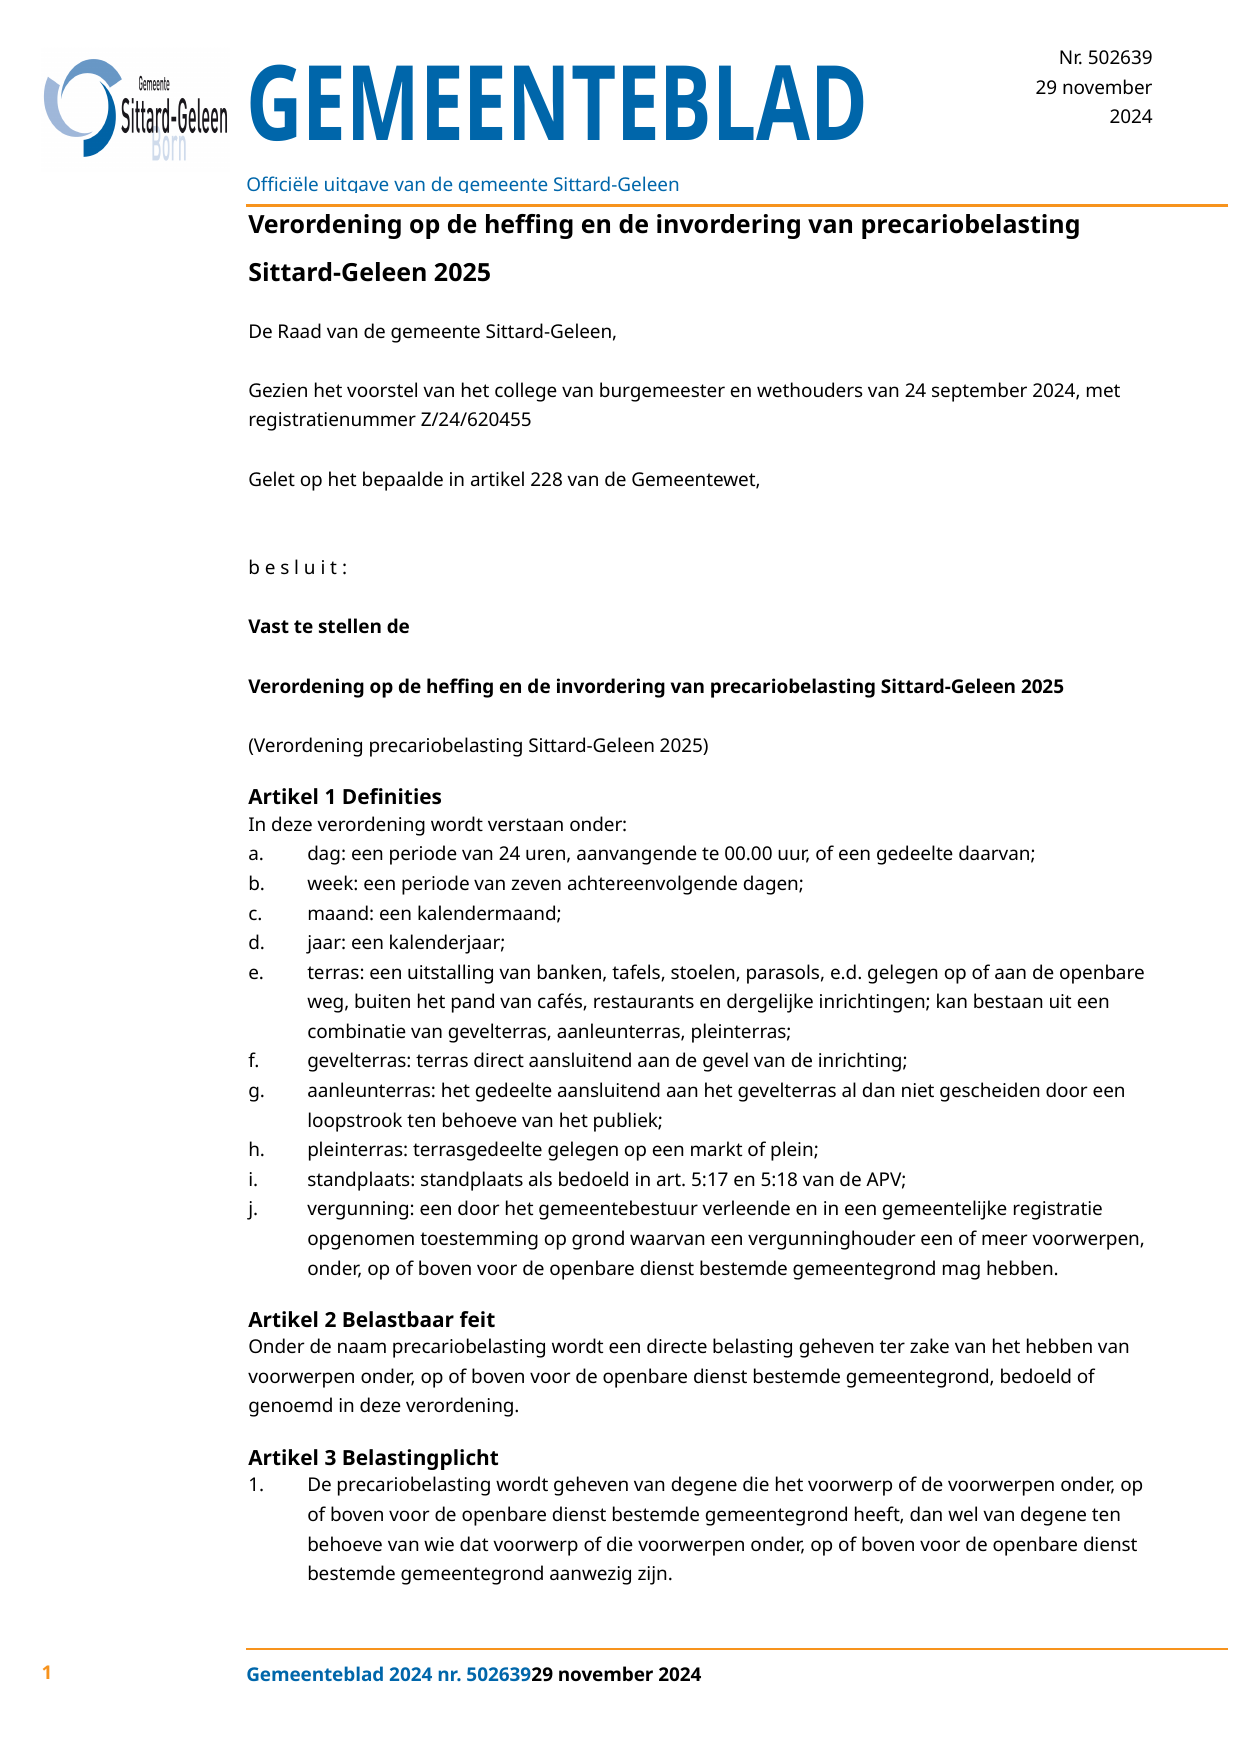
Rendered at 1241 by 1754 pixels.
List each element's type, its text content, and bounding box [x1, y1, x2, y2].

text Onder de naam precariobelasting wordt een directe belasting geheven ter zake van het hebben van voorwerpen onder, op of boven voor de openbare dienst bestemde gemeentegrond, bedoeld of genoemd in deze verordening. [248, 1333, 1152, 1418]
text Vast te stellen de [248, 614, 1152, 639]
list pleinterras: terrasgedeelte gelegen op een markt of plein; [248, 1136, 1152, 1162]
list week: een periode van zeven achtereenvolgende dagen; [248, 870, 1152, 896]
list terras: een uitstalling van banken, tafels, stoelen, parasols, e.d. gelegen op of aan de openbare weg, buiten het pand van cafés, restaurants en dergelijke inrichtingen; kan bestaan uit een combinatie van gevelterras, aanleunterras, pleinterras; [248, 959, 1152, 1044]
list aanleunterras: het gedeelte aansluitend aan het gevelterras al dan niet gescheiden door een loopstrook ten behoeve van het publiek; [248, 1077, 1152, 1132]
text Verordening op de heffing en de invordering van precariobelasting Sittard-Geleen 2025 [248, 207, 1152, 288]
text b e s l u i t : [248, 554, 1152, 580]
text Gelet op het bepaalde in artikel 228 van de Gemeentewet, [248, 466, 1152, 492]
list De precariobelasting wordt geheven van degene die het voorwerp of de voorwerpen onder, op of boven voor de openbare dienst bestemde gemeentegrond heeft, dan wel van degene ten behoeve van wie dat voorwerp of die voorwerpen onder, op of boven voor de openbare dienst bestemde gemeentegrond aanwezig zijn. [248, 1472, 1152, 1586]
list jaar: een kalenderjaar; [248, 929, 1152, 955]
list standplaats: standplaats als bedoeld in art. 5:17 en 5:18 van de APV; [248, 1166, 1152, 1192]
text In deze verordening wordt verstaan onder: [248, 811, 1152, 837]
list vergunning: een door het gemeentebestuur verleende en in een gemeentelijke registratie opgenomen toestemming op grond waarvan een vergunninghouder een of meer voorwerpen, onder, op of boven voor de openbare dienst bestemde gemeentegrond mag hebben. [248, 1196, 1152, 1280]
text (Verordening precariobelasting Sittard-Geleen 2025) [248, 732, 1152, 758]
text Artikel 3 Belastingplicht [248, 1443, 1152, 1472]
text Artikel 2 Belastbaar feit [248, 1305, 1152, 1333]
text Artikel 1 Definities [248, 782, 1152, 811]
list maand: een kalendermaand; [248, 900, 1152, 925]
picture [41, 47, 231, 172]
text De Raad van de gemeente Sittard-Geleen, [248, 318, 1152, 344]
text Gezien het voorstel van het college van burgemeester en wethouders van 24 september 2024, met registratienummer Z/24/620455 [248, 377, 1152, 432]
text Verordening op de heffing en de invordering van precariobelasting Sittard-Geleen 2025 [248, 673, 1152, 699]
list gevelterras: terras direct aansluitend aan de gevel van de inrichting; [248, 1048, 1152, 1073]
list dag: een periode van 24 uren, aanvangende te 00.00 uur, of een gedeelte daarvan; [248, 841, 1152, 866]
